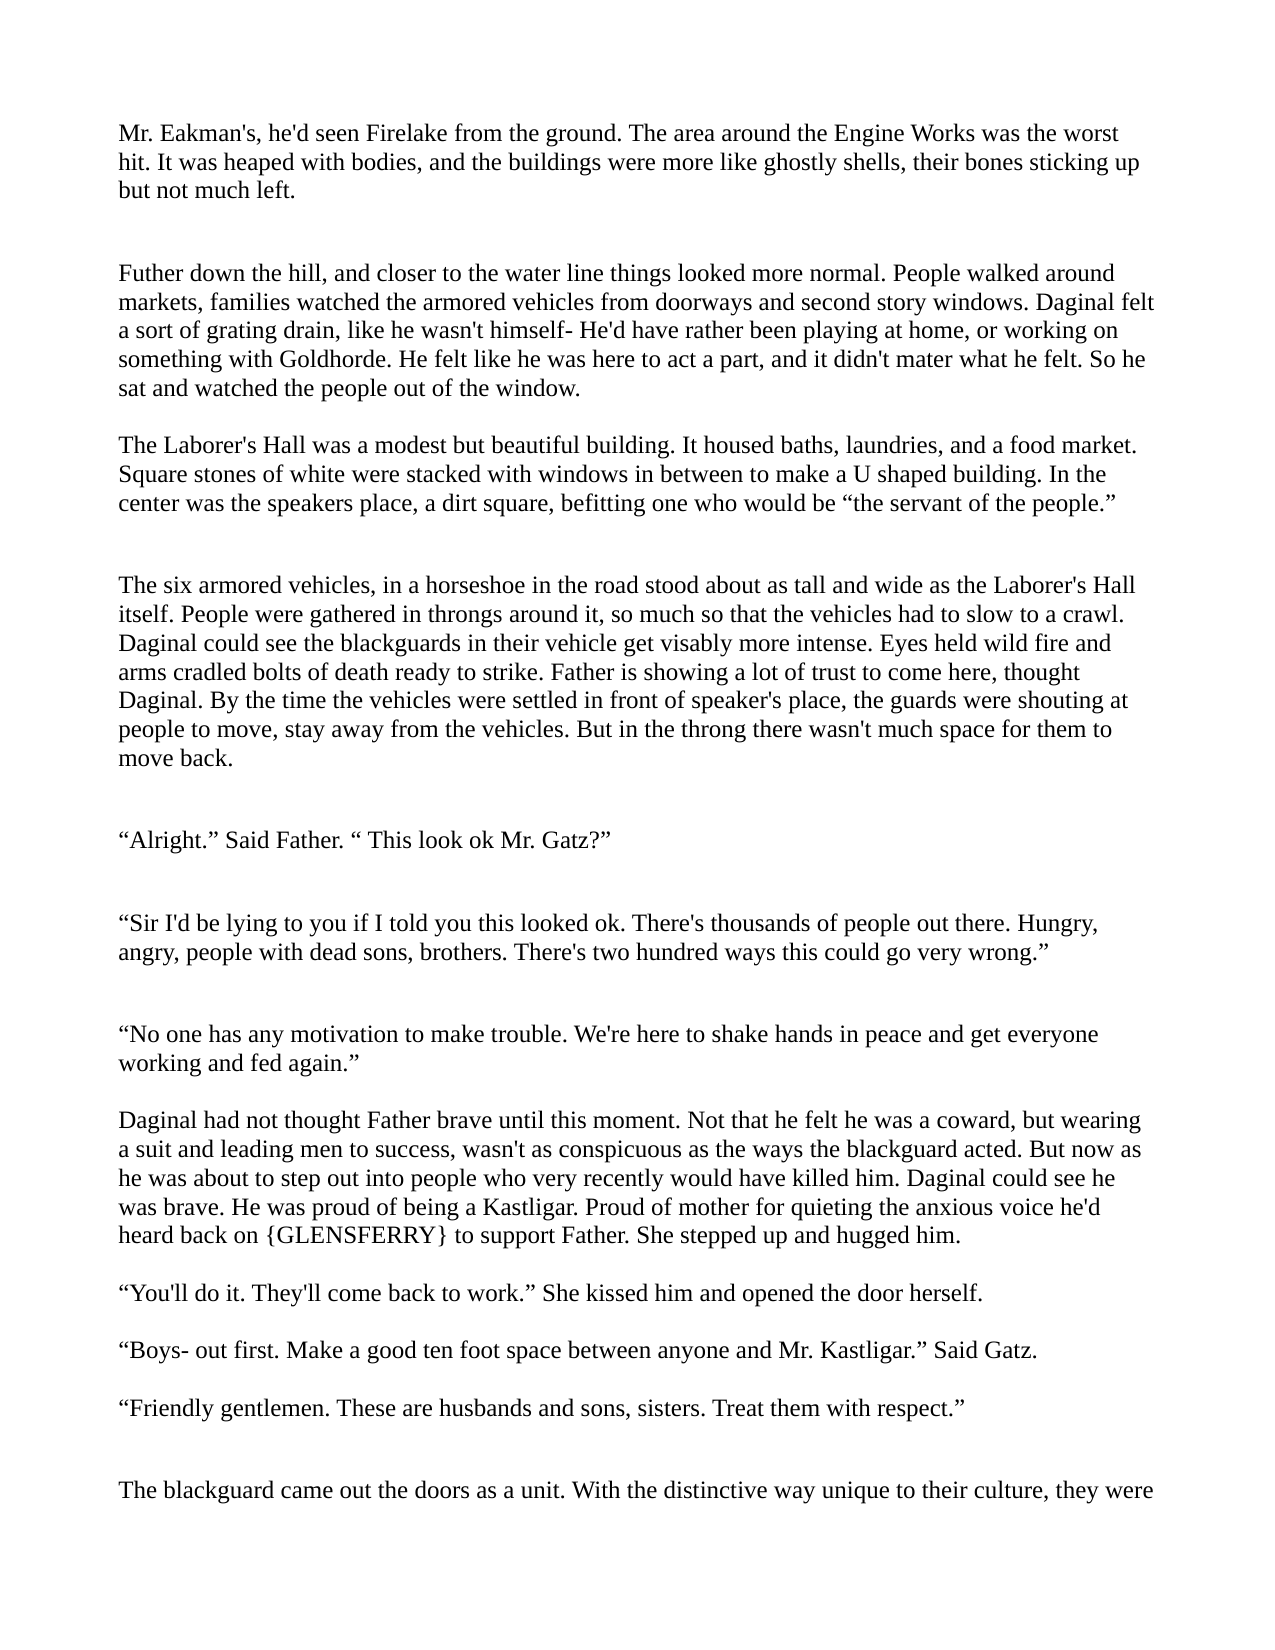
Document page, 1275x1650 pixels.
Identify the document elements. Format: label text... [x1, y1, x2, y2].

text Futher down the hill, and closer to the water line things looked more normal. People walked around markets, families watched the armored vehicles from doorways and second story windows. Daginal felt a sort of grating drain, like he wasn't himself- He'd have rather been playing at home, or working on something with Goldhorde. He felt like he was here to act a part, and it didn't mater what he felt. So he sat and watched the people out of the window. The Laborer's Hall was a modest but beautiful building. It housed baths, laundries, and a food market. Square stones of white were stacked with windows in between to make a U shaped building. In the center was the speakers place, a dirt square, befitting one who would be “the servant of the people.” [118, 258, 1157, 517]
text “Sir I'd be lying to you if I told you this looked ok. There's thousands of people out there. Hungry, angry, people with dead sons, brothers. There's two hundred ways this could go very wrong.” [118, 908, 1157, 966]
text Mr. Eakman's, he'd seen Firelake from the ground. The area around the Engine Works was the worst hit. It was heaped with bodies, and the buildings were more like ghostly shells, their bones sticking up but not much left. [118, 118, 1157, 204]
text The blackguard came out the doors as a unit. With the distinctive way unique to their culture, they were [118, 1476, 1157, 1504]
text “Alright.” Said Father. “ This look ok Mr. Gatz?” [118, 826, 1157, 854]
text The six armored vehicles, in a horseshoe in the road stood about as tall and wide as the Laborer's Hall itself. People were gathered in throngs around it, so much so that the vehicles had to slow to a crawl. Daginal could see the blackguards in their vehicle get visably more intense. Eyes held wild fire and arms cradled bolts of death ready to strike. Father is showing a lot of trust to come here, thought Daginal. By the time the vehicles were settled in front of speaker's place, the guards were shouting at people to move, stay away from the vehicles. But in the throng there wasn't much space for them to move back. [118, 571, 1157, 772]
text “No one has any motivation to make trouble. We're here to shake hands in peace and get everyone working and fed again.” Daginal had not thought Father brave until this moment. Not that he felt he was a coward, but wearing a suit and leading men to success, wasn't as conspicuous as the ways the blackguard acted. But now as he was about to step out into people who very recently would have killed him. Daginal could see he was brave. He was proud of being a Kastligar. Proud of mother for quieting the anxious voice he'd heard back on {GLENSFERRY} to support Father. She stepped up and hugged him. “You'll do it. They'll come back to work.” She kissed him and opened the door herself. “Boys- out first. Make a good ten foot space between anyone and Mr. Kastligar.” Said Gatz. “Friendly gentlemen. These are husbands and sons, sisters. Treat them with respect.” [118, 1019, 1157, 1422]
